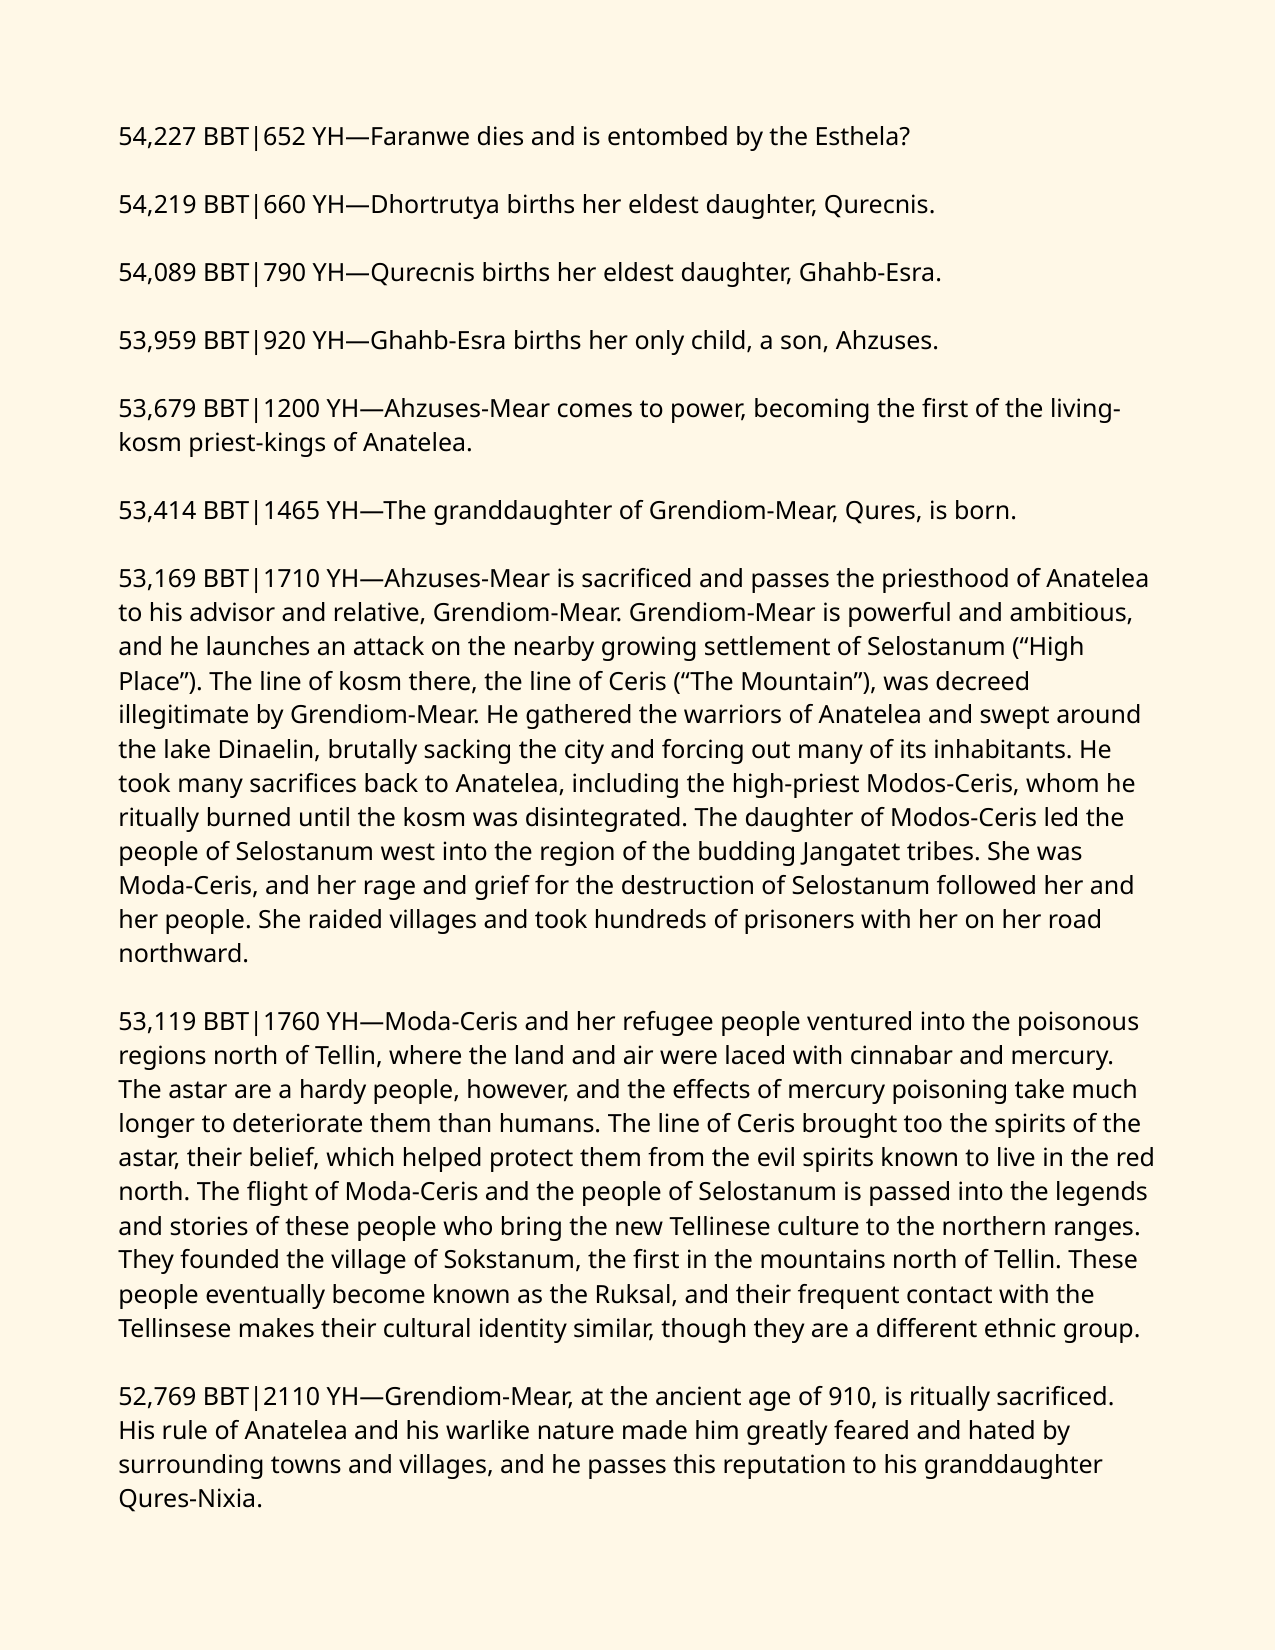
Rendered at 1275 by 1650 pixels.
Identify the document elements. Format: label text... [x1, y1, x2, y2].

text 53,959 BBT|920 YH—Ghahb-Esra births her only child, a son, Ahzuses. [118, 322, 1157, 357]
text 54,227 BBT|652 YH—Faranwe dies and is entombed by the Esthela? [118, 118, 1157, 152]
text 53,169 BBT|1710 YH—Ahzuses-Mear is sacrificed and passes the priesthood of Anatelea to his advisor and relative, Grendiom-Mear. Grendiom-Mear is powerful and ambitious, and he launches an attack on the nearby growing settlement of Selostanum (“High Place”). The line of kosm there, the line of Ceris (“The Mountain”), was decreed illegitimate by Grendiom-Mear. He gathered the warriors of Anatelea and swept around the lake Dinaelin, brutally sacking the city and forcing out many of its inhabitants. He took many sacrifices back to Anatelea, including the high-priest Modos-Ceris, whom he ritually burned until the kosm was disintegrated. The daughter of Modos-Ceris led the people of Selostanum west into the region of the budding Jangatet tribes. She was Moda-Ceris, and her rage and grief for the destruction of Selostanum followed her and her people. She raided villages and took hundreds of prisoners with her on her road northward. [118, 561, 1157, 970]
text 54,089 BBT|790 YH—Qurecnis births her eldest daughter, Ghahb-Esra. [118, 254, 1157, 288]
text 53,679 BBT|1200 YH—Ahzuses-Mear comes to power, becoming the first of the living-kosm priest-kings of Anatelea. [118, 391, 1157, 459]
text 53,119 BBT|1760 YH—Moda-Ceris and her refugee people ventured into the poisonous regions north of Tellin, where the land and air were laced with cinnabar and mercury. The astar are a hardy people, however, and the effects of mercury poisoning take much longer to deteriorate them than humans. The line of Ceris brought too the spirits of the astar, their belief, which helped protect them from the evil spirits known to live in the red north. The flight of Moda-Ceris and the people of Selostanum is passed into the legends and stories of these people who bring the new Tellinese culture to the northern ranges. They founded the village of Sokstanum, the first in the mountains north of Tellin. These people eventually become known as the Ruksal, and their frequent contact with the Tellinsese makes their cultural identity similar, though they are a different ethnic group. [118, 1004, 1157, 1344]
text 54,219 BBT|660 YH—Dhortrutya births her eldest daughter, Qurecnis. [118, 186, 1157, 220]
text 53,414 BBT|1465 YH—The granddaughter of Grendiom-Mear, Qures, is born. [118, 493, 1157, 527]
text 52,769 BBT|2110 YH—Grendiom-Mear, at the ancient age of 910, is ritually sacrificed. His rule of Anatelea and his warlike nature made him greatly feared and hated by surrounding towns and villages, and he passes this reputation to his granddaughter Qures-Nixia. [118, 1378, 1157, 1515]
